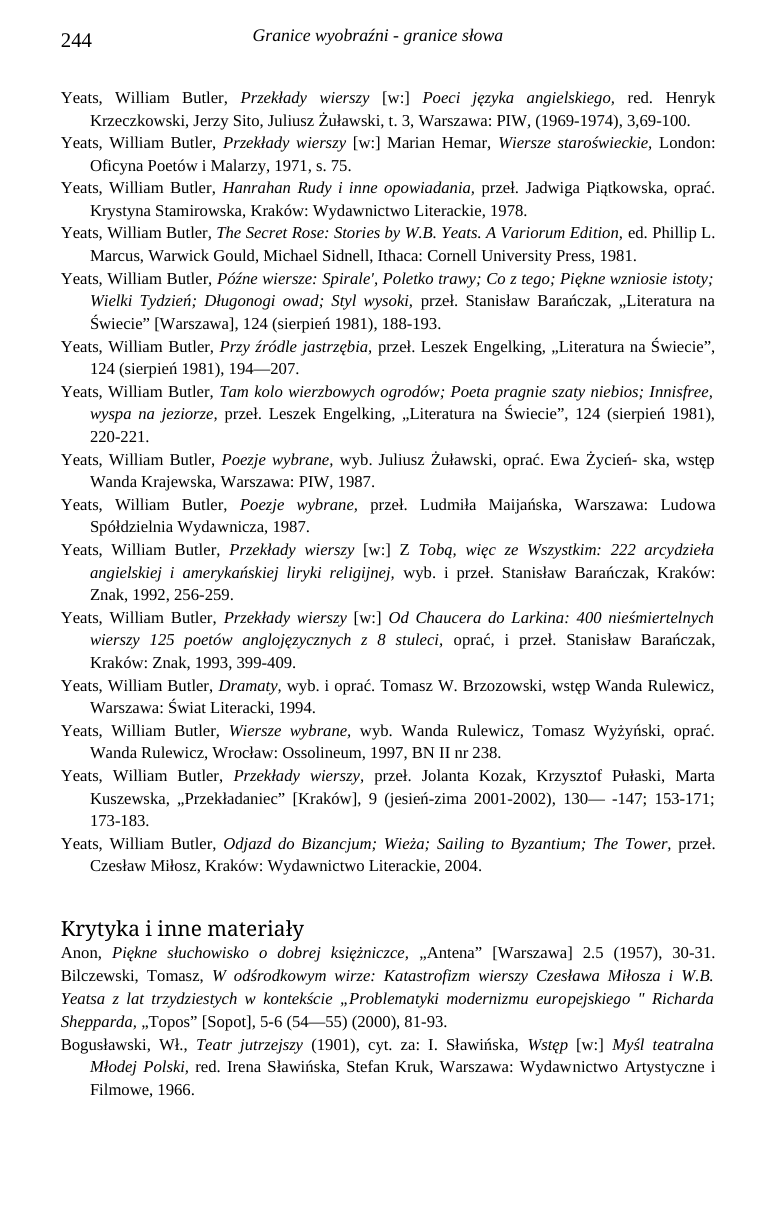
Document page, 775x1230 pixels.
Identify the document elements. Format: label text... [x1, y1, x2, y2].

text Yeats, William Butler, Przekłady wierszy [w:] Poeci języka angielskiego, red. Henryk Krzeczkowski, Jerzy Sito, Juliusz Żuławski, t. 3, Warszawa: PIW, (1969-1974), 3,69-100. [61, 88, 716, 129]
text Yeats, William Butler, Przekłady wierszy [w:] Marian Hemar, Wiersze staroświeckie, London: Oficyna Poetów i Malarzy, 1971, s. 75. [61, 133, 716, 175]
text Yeats, William Butler, Hanrahan Rudy i inne opowiadania, przeł. Jadwiga Piątkow­ska, oprać. Krystyna Stamirowska, Kraków: Wydawnictwo Literackie, 1978. [61, 178, 716, 220]
text Yeats, William Butler, Wiersze wybrane, wyb. Wanda Rulewicz, Tomasz Wyżyński, oprać. Wanda Rulewicz, Wrocław: Ossolineum, 1997, BN II nr 238. [61, 721, 716, 762]
text Anon, Piękne słuchowisko o dobrej księżniczce, „Antena” [Warszawa] 2.5 (1957), 30-31. Bilczewski, Tomasz, W odśrodkowym wirze: Katastrofizm wierszy Czesława Miłosza i W.B. Yeatsa z lat trzydziestych w kontekście „Problematyki modernizmu euro­pejskiego " Richarda Shepparda, „Topos” [Sopot], 5-6 (54—55) (2000), 81-93. [61, 943, 716, 1031]
text Krytyka i inne materiały [61, 914, 716, 943]
text Yeats, William Butler, Przekłady wierszy, przeł. Jolanta Kozak, Krzysztof Pułaski, Marta Kuszewska, „Przekładaniec” [Kraków], 9 (jesień-zima 2001-2002), 130— -147; 153-171; 173-183. [61, 766, 716, 830]
text Yeats, William Butler, Późne wiersze: Spirale', Poletko trawy; Co z tego; Piękne wzniosie istoty; Wielki Tydzień; Długonogi owad; Styl wysoki, przeł. Stanisław Barańczak, „Literatura na Świecie” [Warszawa], 124 (sierpień 1981), 188-193. [61, 268, 716, 333]
text Yeats, William Butler, Przekłady wierszy [w:] Z Tobą, więc ze Wszystkim: 222 arcy­dzieła angielskiej i amerykańskiej liryki religijnej, wyb. i przeł. Stanisław Barań­czak, Kraków: Znak, 1992, 256-259. [61, 540, 716, 604]
text Yeats, William Butler, Odjazd do Bizancjum; Wieża; Sailing to Byzantium; The To­wer, przeł. Czesław Miłosz, Kraków: Wydawnictwo Literackie, 2004. [61, 834, 716, 875]
text Yeats, William Butler, Poezje wybrane, przeł. Ludmiła Maijańska, Warszawa: Ludo­wa Spółdzielnia Wydawnicza, 1987. [61, 494, 716, 536]
text Yeats, William Butler, Dramaty, wyb. i oprać. Tomasz W. Brzozowski, wstęp Wanda Rulewicz, Warszawa: Świat Literacki, 1994. [61, 675, 716, 717]
text 244 [61, 28, 98, 52]
text Yeats, William Butler, Przekłady wierszy [w:] Od Chaucera do Larkina: 400 nie­śmiertelnych wierszy 125 poetów anglojęzycznych z 8 stuleci, oprać, i przeł. Stani­sław Barańczak, Kraków: Znak, 1993, 399-409. [61, 608, 716, 672]
text Yeats, William Butler, Tam kolo wierzbowych ogrodów; Poeta pragnie szaty niebios; Innisfree, wyspa na jeziorze, przeł. Leszek Engelking, „Literatura na Świecie”, 124 (sierpień 1981), 220-221. [61, 382, 716, 446]
text Yeats, William Butler, Przy źródle jastrzębia, przeł. Leszek Engelking, „Literatura na Świecie”, 124 (sierpień 1981), 194—207. [61, 336, 716, 378]
text Granice wyobraźni - granice słowa [252, 25, 523, 45]
text Yeats, William Butler, The Secret Rose: Stories by W.B. Yeats. A Variorum Edition, ed. Phillip L. Marcus, Warwick Gould, Michael Sidnell, Ithaca: Cornell Univer­sity Press, 1981. [61, 223, 716, 265]
text Bogusławski, Wł., Teatr jutrzejszy (1901), cyt. za: I. Sławińska, Wstęp [w:] Myśl teatralna Młodej Polski, red. Irena Sławińska, Stefan Kruk, Warszawa: Wydaw­nictwo Artystyczne i Filmowe, 1966. [61, 1034, 716, 1099]
text Yeats, William Butler, Poezje wybrane, wyb. Juliusz Żuławski, oprać. Ewa Życień- ska, wstęp Wanda Krajewska, Warszawa: PIW, 1987. [61, 449, 716, 491]
